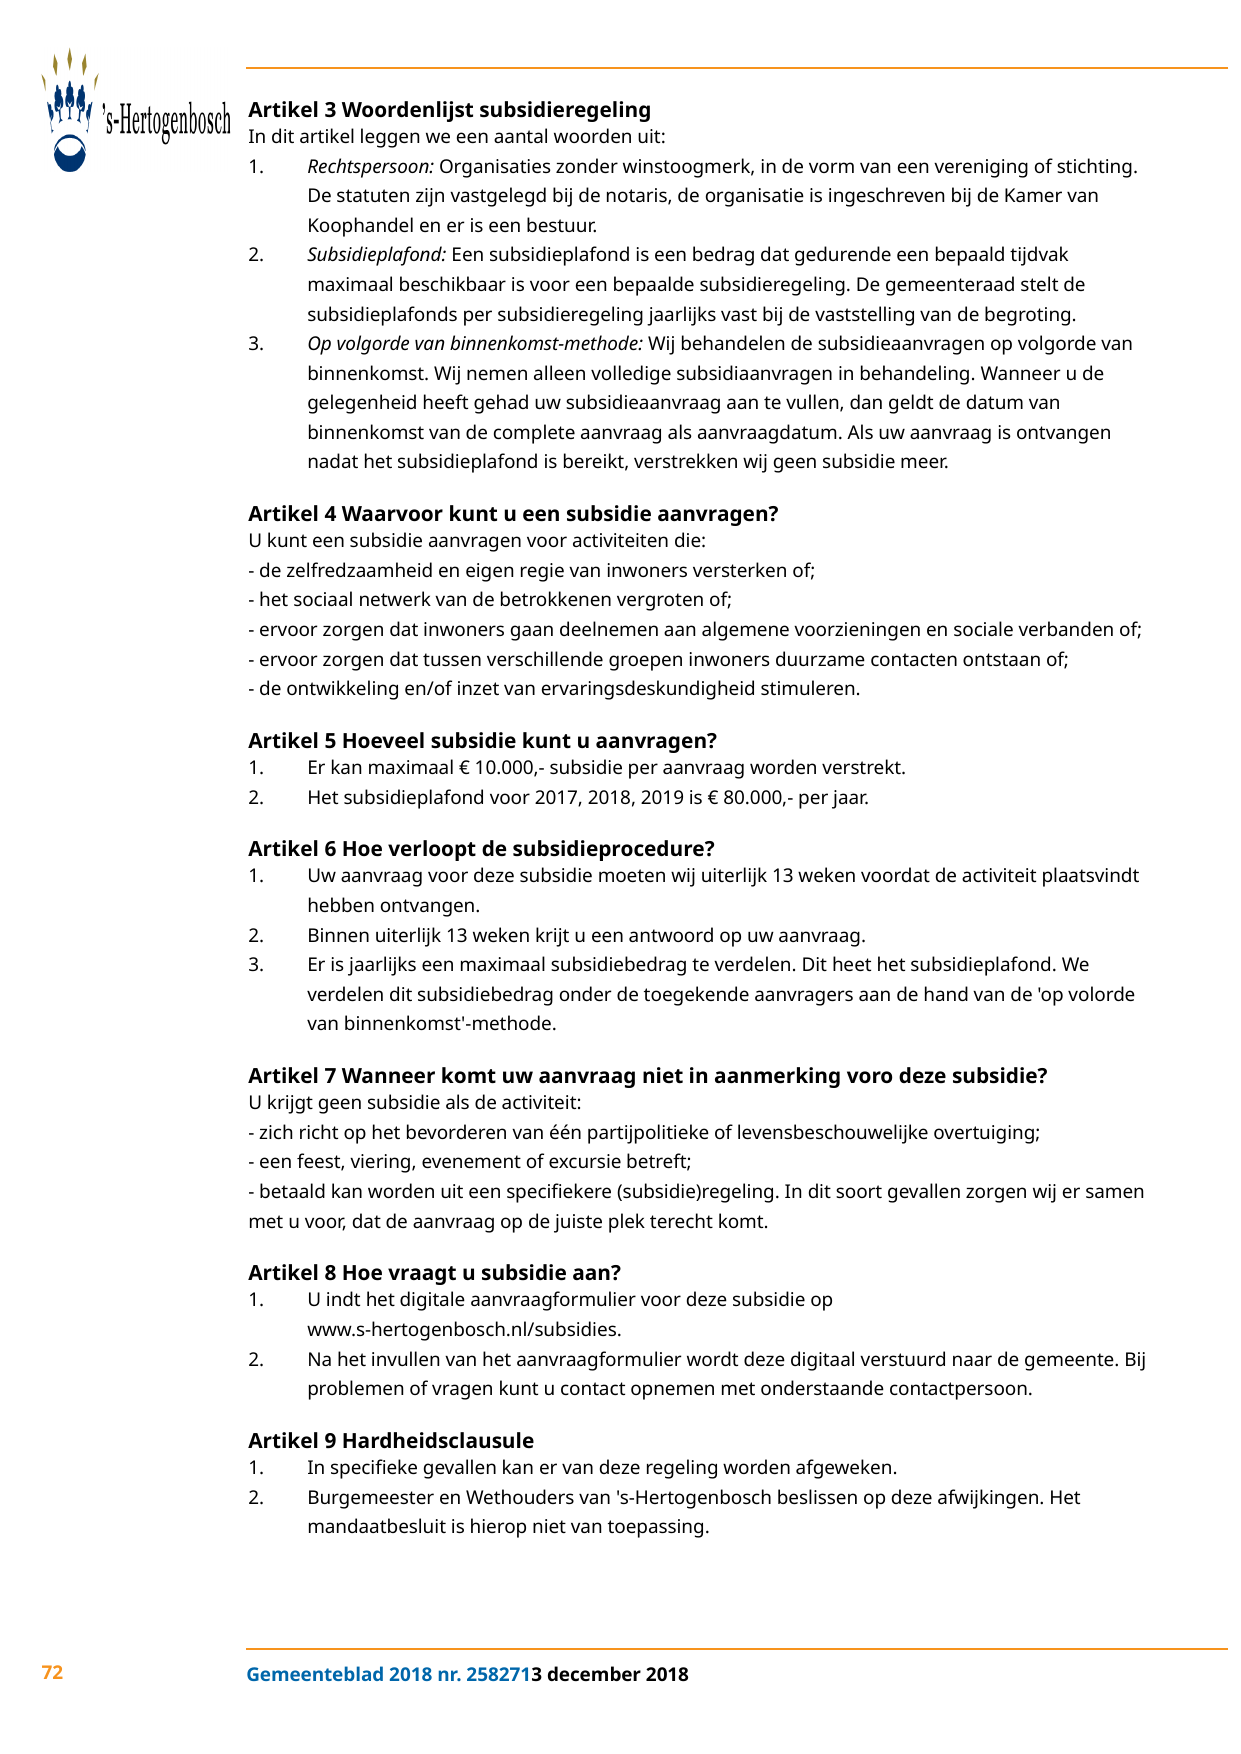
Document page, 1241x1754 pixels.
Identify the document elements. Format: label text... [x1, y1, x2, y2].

text U krijgt geen subsidie als de activiteit: [248, 1089, 1152, 1115]
list Burgemeester en Wethouders van 's-Hertogenbosch beslissen op deze afwijkingen. Het mandaatbesluit is hierop niet van toepassing. [248, 1484, 1152, 1539]
text Artikel 6 Hoe verloopt de subsidieprocedure? [248, 834, 1152, 863]
text Artikel 7 Wanneer komt uw aanvraag niet in aanmerking voro deze subsidie? [248, 1061, 1152, 1089]
text Artikel 4 Waarvoor kunt u een subsidie aanvragen? [248, 499, 1152, 527]
text - ervoor zorgen dat tussen verschillende groepen inwoners duurzame contacten ontstaan of; [248, 646, 1152, 672]
text - de zelfredzaamheid en eigen regie van inwoners versterken of; [248, 557, 1152, 583]
text Artikel 9 Hardheidsclausule [248, 1426, 1152, 1454]
list Na het invullen van het aanvraagformulier wordt deze digitaal verstuurd naar de gemeente. Bij problemen of vragen kunt u contact opnemen met onderstaande contactpersoon. [248, 1346, 1152, 1401]
text - betaald kan worden uit een specifiekere (subsidie)regeling. In dit soort gevallen zorgen wij er samen met u voor, dat de aanvraag op de juiste plek terecht komt. [248, 1178, 1152, 1233]
list Subsidieplafond: Een subsidieplafond is een bedrag dat gedurende een bepaald tijdvak maximaal beschikbaar is voor een bepaalde subsidieregeling. De gemeenteraad stelt de subsidieplafonds per subsidieregeling jaarlijks vast bij de vaststelling van de begroting. [248, 242, 1152, 326]
text In dit artikel leggen we een aantal woorden uit: [248, 123, 1152, 149]
list Er kan maximaal € 10.000,- subsidie per aanvraag worden verstrekt. [248, 754, 1152, 780]
text - zich richt op het bevorderen van één partijpolitieke of levensbeschouwelijke overtuiging; [248, 1119, 1152, 1145]
list Op volgorde van binnenkomst-methode: Wij behandelen de subsidieaanvragen op volgorde van binnenkomst. Wij nemen alleen volledige subsidiaanvragen in behandeling. Wanneer u de gelegenheid heeft gehad uw subsidieaanvraag aan te vullen, dan geldt de datum van binnenkomst van de complete aanvraag als aanvraagdatum. Als uw aanvraag is ontvangen nadat het subsidieplafond is bereikt, verstrekken wij geen subsidie meer. [248, 330, 1152, 474]
text Artikel 8 Hoe vraagt u subsidie aan? [248, 1258, 1152, 1287]
text - een feest, viering, evenement of excursie betreft; [248, 1149, 1152, 1174]
list U indt het digitale aanvraagformulier voor deze subsidie op www.s-hertogenbosch.nl/subsidies. [248, 1287, 1152, 1342]
text - ervoor zorgen dat inwoners gaan deelnemen aan algemene voorzieningen en sociale verbanden of; [248, 616, 1152, 642]
list Rechtspersoon: Organisaties zonder winstoogmerk, in de vorm van een vereniging of stichting. De statuten zijn vastgelegd bij de notaris, de organisatie is ingeschreven bij de Kamer van Koophandel en er is een bestuur. [248, 153, 1152, 238]
picture [41, 47, 231, 172]
text - de ontwikkeling en/of inzet van ervaringsdeskundigheid stimuleren. [248, 675, 1152, 701]
text U kunt een subsidie aanvragen voor activiteiten die: [248, 527, 1152, 553]
list In specifieke gevallen kan er van deze regeling worden afgeweken. [248, 1454, 1152, 1480]
list Er is jaarlijks een maximaal subsidiebedrag te verdelen. Dit heet het subsidieplafond. We verdelen dit subsidiebedrag onder de toegekende aanvragers aan de hand van de 'op volorde van binnenkomst'-methode. [248, 951, 1152, 1036]
text - het sociaal netwerk van de betrokkenen vergroten of; [248, 587, 1152, 612]
text Artikel 5 Hoeveel subsidie kunt u aanvragen? [248, 726, 1152, 754]
list Binnen uiterlijk 13 weken krijt u een antwoord op uw aanvraag. [248, 922, 1152, 948]
list Uw aanvraag voor deze subsidie moeten wij uiterlijk 13 weken voordat de activiteit plaatsvindt hebben ontvangen. [248, 863, 1152, 918]
text Artikel 3 Woordenlijst subsidieregeling [248, 95, 1152, 123]
list Het subsidieplafond voor 2017, 2018, 2019 is € 80.000,- per jaar. [248, 784, 1152, 809]
